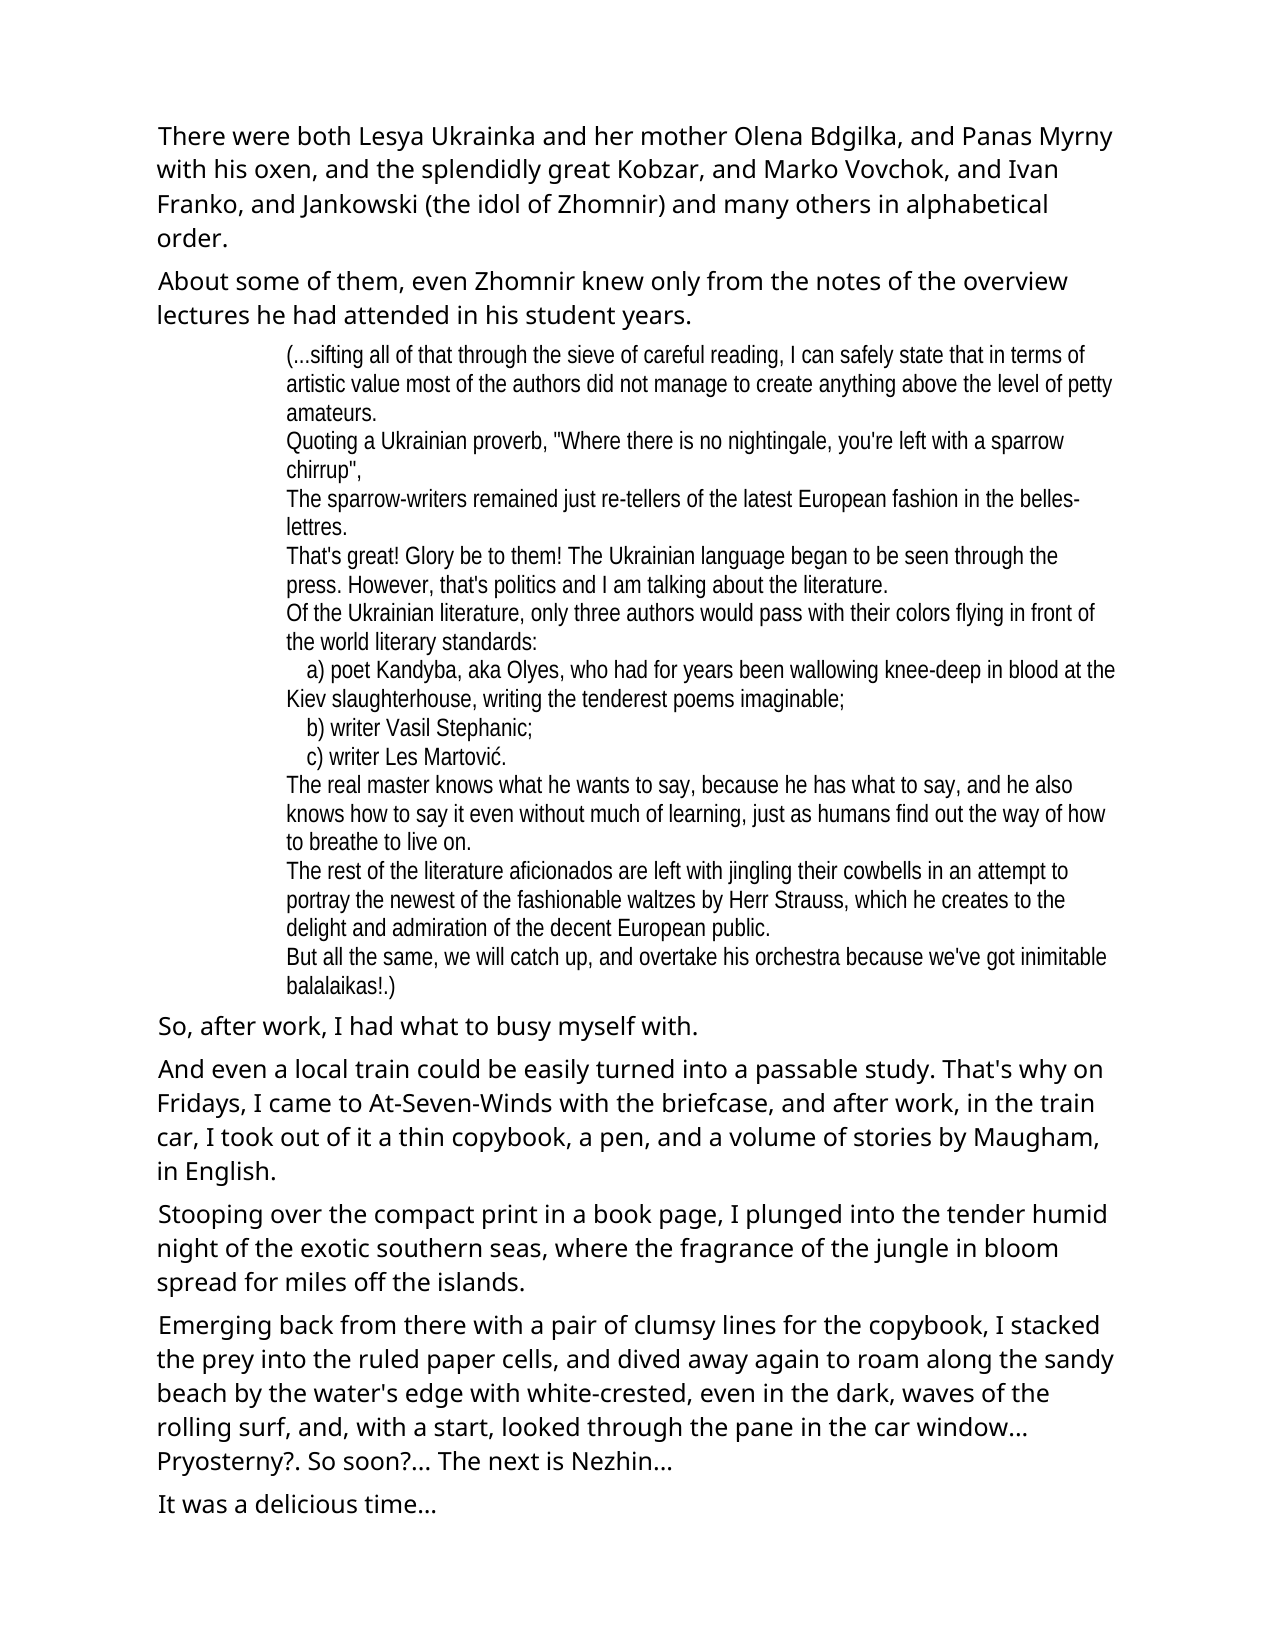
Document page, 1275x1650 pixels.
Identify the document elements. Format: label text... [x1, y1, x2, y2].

text It was a delicious time… [156, 1487, 1118, 1521]
list b) writer Vasil Stephanic; [286, 713, 1118, 741]
list Quoting a Ukrainian proverb, "Where there is no nightingale, you're left with a sparrow chirrup", [286, 426, 1118, 484]
list Of the Ukrainian literature, only three authors would pass with their colors flying in front of the world literary standards: [286, 598, 1118, 656]
list a) poet Kandyba, aka Olyes, who had for years been wallowing knee-deep in blood at the Kiev slaughterhouse, writing the tenderest poems imaginable; [286, 656, 1118, 713]
list c) writer Les Martović. [286, 741, 1118, 770]
text There were both Lesya Ukrainka and her mother Olena Bdgilka, and Panas Myrny with his oxen, and the splendidly great Kobzar, and Marko Vovchok, and Ivan Franko, and Jankowski (the idol of Zhomnir) and many others in alphabetical order. [156, 118, 1118, 254]
list (...sifting all of that through the sieve of careful reading, I can safely state that in terms of artistic value most of the authors did not manage to create anything above the level of petty amateurs. [286, 340, 1118, 426]
list The sparrow-writers remained just re-tellers of the latest European fashion in the belles-lettres. [286, 484, 1118, 541]
text And even a local train could be easily turned into a passable study. That's why on Fridays, I came to At-Seven-Winds with the briefcase, and after work, in the train car, I took out of it a thin copybook, a pen, and a volume of stories by Maugham, in English. [156, 1051, 1118, 1187]
text About some of them, even Zhomnir knew only from the notes of the overview lectures he had attended in his student years. [156, 263, 1118, 331]
list But all the same, we will catch up, and overtake his orchestra because we've got inimitable balalaikas!.) [286, 942, 1118, 999]
list That's great! Glory be to them! The Ukrainian language began to be seen through the press. However, that's politics and I am talking about the literature. [286, 541, 1118, 598]
list The rest of the literature aficionados are left with jingling their cowbells in an attempt to portray the newest of the fashionable waltzes by Herr Strauss, which he creates to the delight and admiration of the decent European public. [286, 856, 1118, 942]
text So, after work, I had what to busy myself with. [156, 1008, 1118, 1042]
text Emerging back from there with a pair of clumsy lines for the copybook, I stacked the prey into the ruled paper cells, and dived away again to roam along the sandy beach by the water's edge with white-crested, even in the dark, waves of the rolling surf, and, with a start, looked through the pane in the car window... Pryosterny?. So soon?... The next is Nezhin... [156, 1308, 1118, 1478]
text Stooping over the compact print in a book page, I plunged into the tender humid night of the exotic southern seas, where the fragrance of the jungle in bloom spread for miles off the islands. [156, 1196, 1118, 1299]
list The real master knows what he wants to say, because he has what to say, and he also knows how to say it even without much of learning, just as humans find out the way of how to breathe to live on. [286, 770, 1118, 856]
